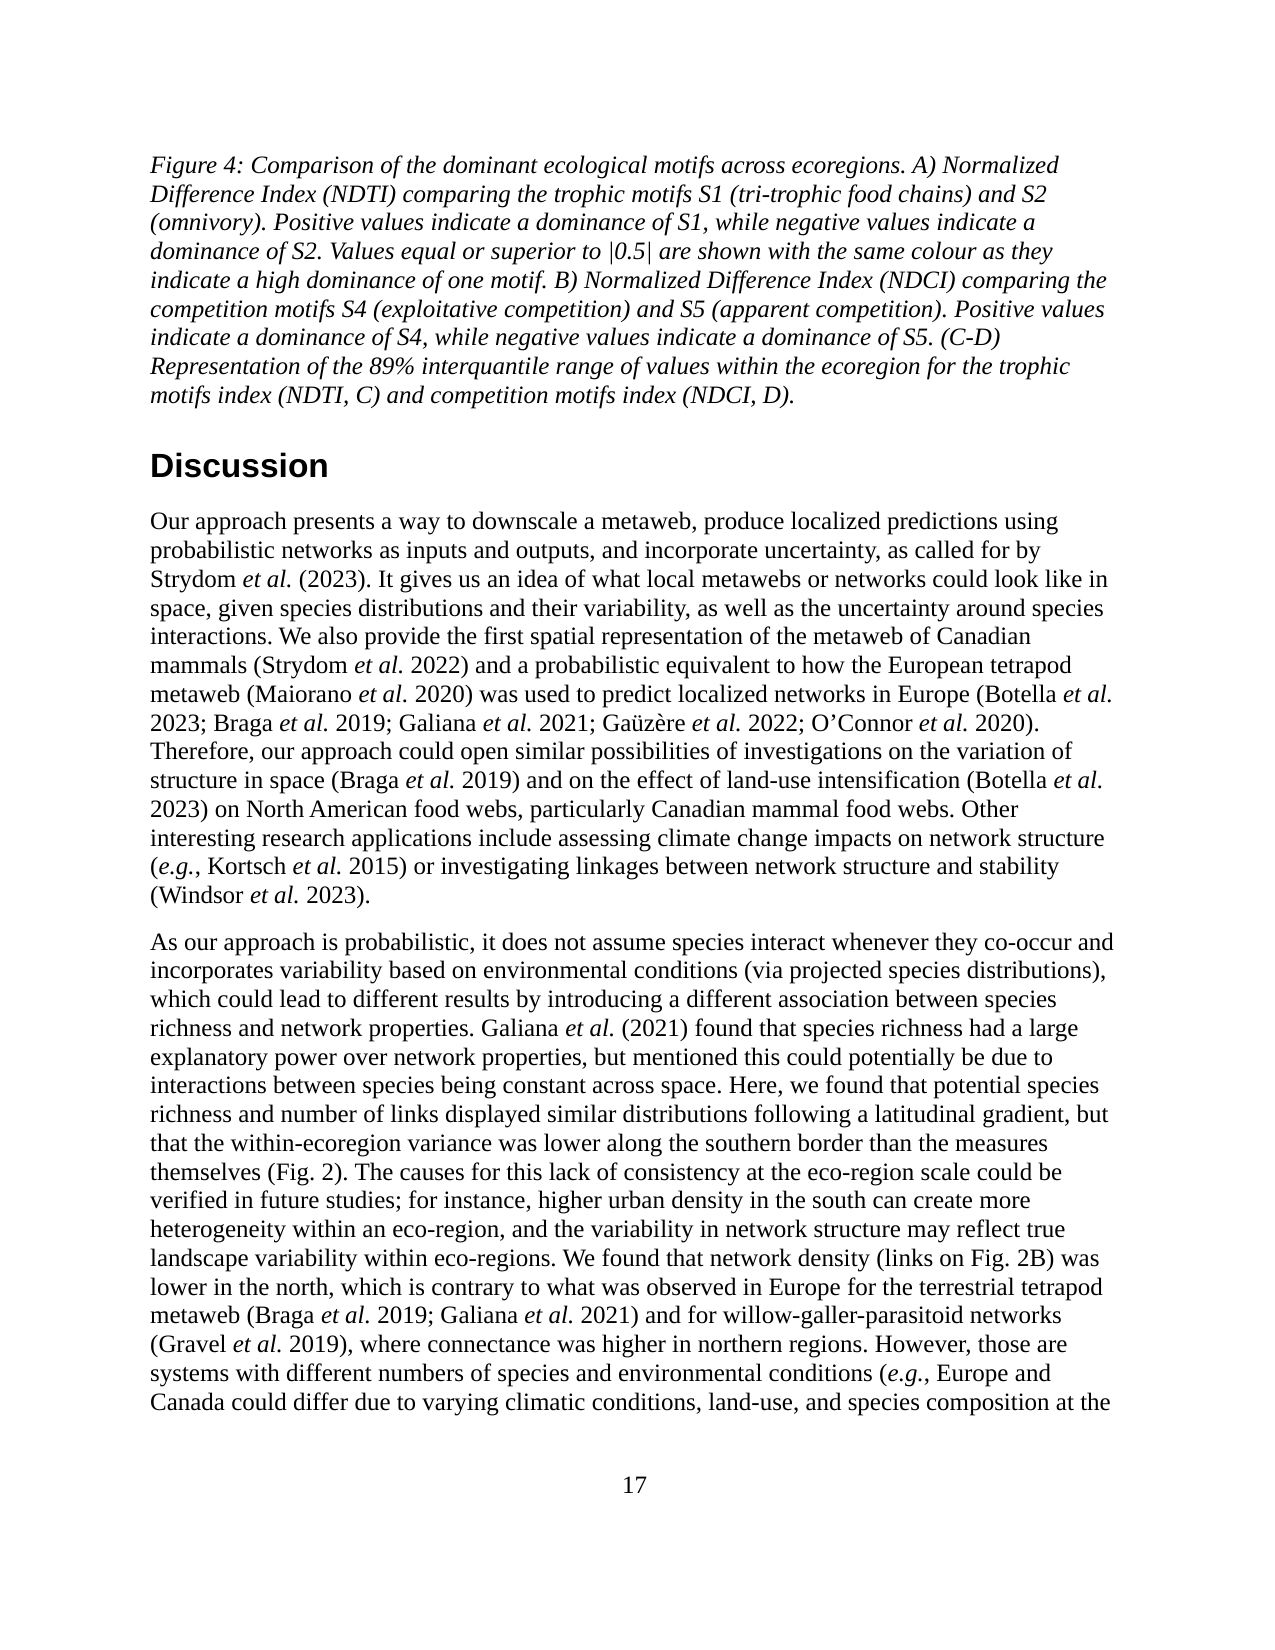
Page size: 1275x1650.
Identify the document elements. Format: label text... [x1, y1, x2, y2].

text Our approach presents a way to downscale a metaweb, produce localized predictions using probabilistic networks as inputs and outputs, and incorporate uncertainty, as called for by Strydom et al. (2023). It gives us an idea of what local metawebs or networks could look like in space, given species distributions and their variability, as well as the uncertainty around species interactions. We also provide the first spatial representation of the metaweb of Canadian mammals (Strydom et al. 2022) and a probabilistic equivalent to how the European tetrapod metaweb (Maiorano et al. 2020) was used to predict localized networks in Europe (Botella et al. 2023; Braga et al. 2019; Galiana et al. 2021; Gaüzère et al. 2022; O’Connor et al. 2020). Therefore, our approach could open similar possibilities of investigations on the variation of structure in space (Braga et al. 2019) and on the effect of land-use intensification (Botella et al. 2023) on North American food webs, particularly Canadian mammal food webs. Other interesting research applications include assessing climate change impacts on network structure (e.g., Kortsch et al. 2015) or investigating linkages between network structure and stability (Windsor et al. 2023). [150, 506, 1125, 909]
text As our approach is probabilistic, it does not assume species interact whenever they co-occur and incorporates variability based on environmental conditions (via projected species distributions), which could lead to different results by introducing a different association between species richness and network properties. Galiana et al. (2021) found that species richness had a large explanatory power over network properties, but mentioned this could potentially be due to interactions between species being constant across space. Here, we found that potential species richness and number of links displayed similar distributions following a latitudinal gradient, but that the within-ecoregion variance was lower along the southern border than the measures themselves (Fig. 2). The causes for this lack of consistency at the eco-region scale could be verified in future studies; for instance, higher urban density in the south can create more heterogeneity within an eco-region, and the variability in network structure may reflect true landscape variability within eco-regions. We found that network density (links on Fig. 2B) was lower in the north, which is contrary to what was observed in Europe for the terrestrial tetrapod metaweb (Braga et al. 2019; Galiana et al. 2021) and for willow-galler-parasitoid networks (Gravel et al. 2019), where connectance was higher in northern regions. However, those are systems with different numbers of species and environmental conditions (e.g., Europe and Canada could differ due to varying climatic conditions, land-use, and species composition at the [150, 927, 1125, 1416]
subtitle Discussion [150, 446, 1125, 485]
text Figure 4: Comparison of the dominant ecological motifs across ecoregions. A) Normalized Difference Index (NDTI) comparing the trophic motifs S1 (tri-trophic food chains) and S2 (omnivory). Positive values indicate a dominance of S1, while negative values indicate a dominance of S2. Values equal or superior to |0.5| are shown with the same colour as they indicate a high dominance of one motif. B) Normalized Difference Index (NDCI) comparing the competition motifs S4 (exploitative competition) and S5 (apparent competition). Positive values indicate a dominance of S4, while negative values indicate a dominance of S5. (C-D) Representation of the 89% interquantile range of values within the ecoregion for the trophic motifs index (NDTI, C) and competition motifs index (NDCI, D). [150, 150, 1125, 409]
